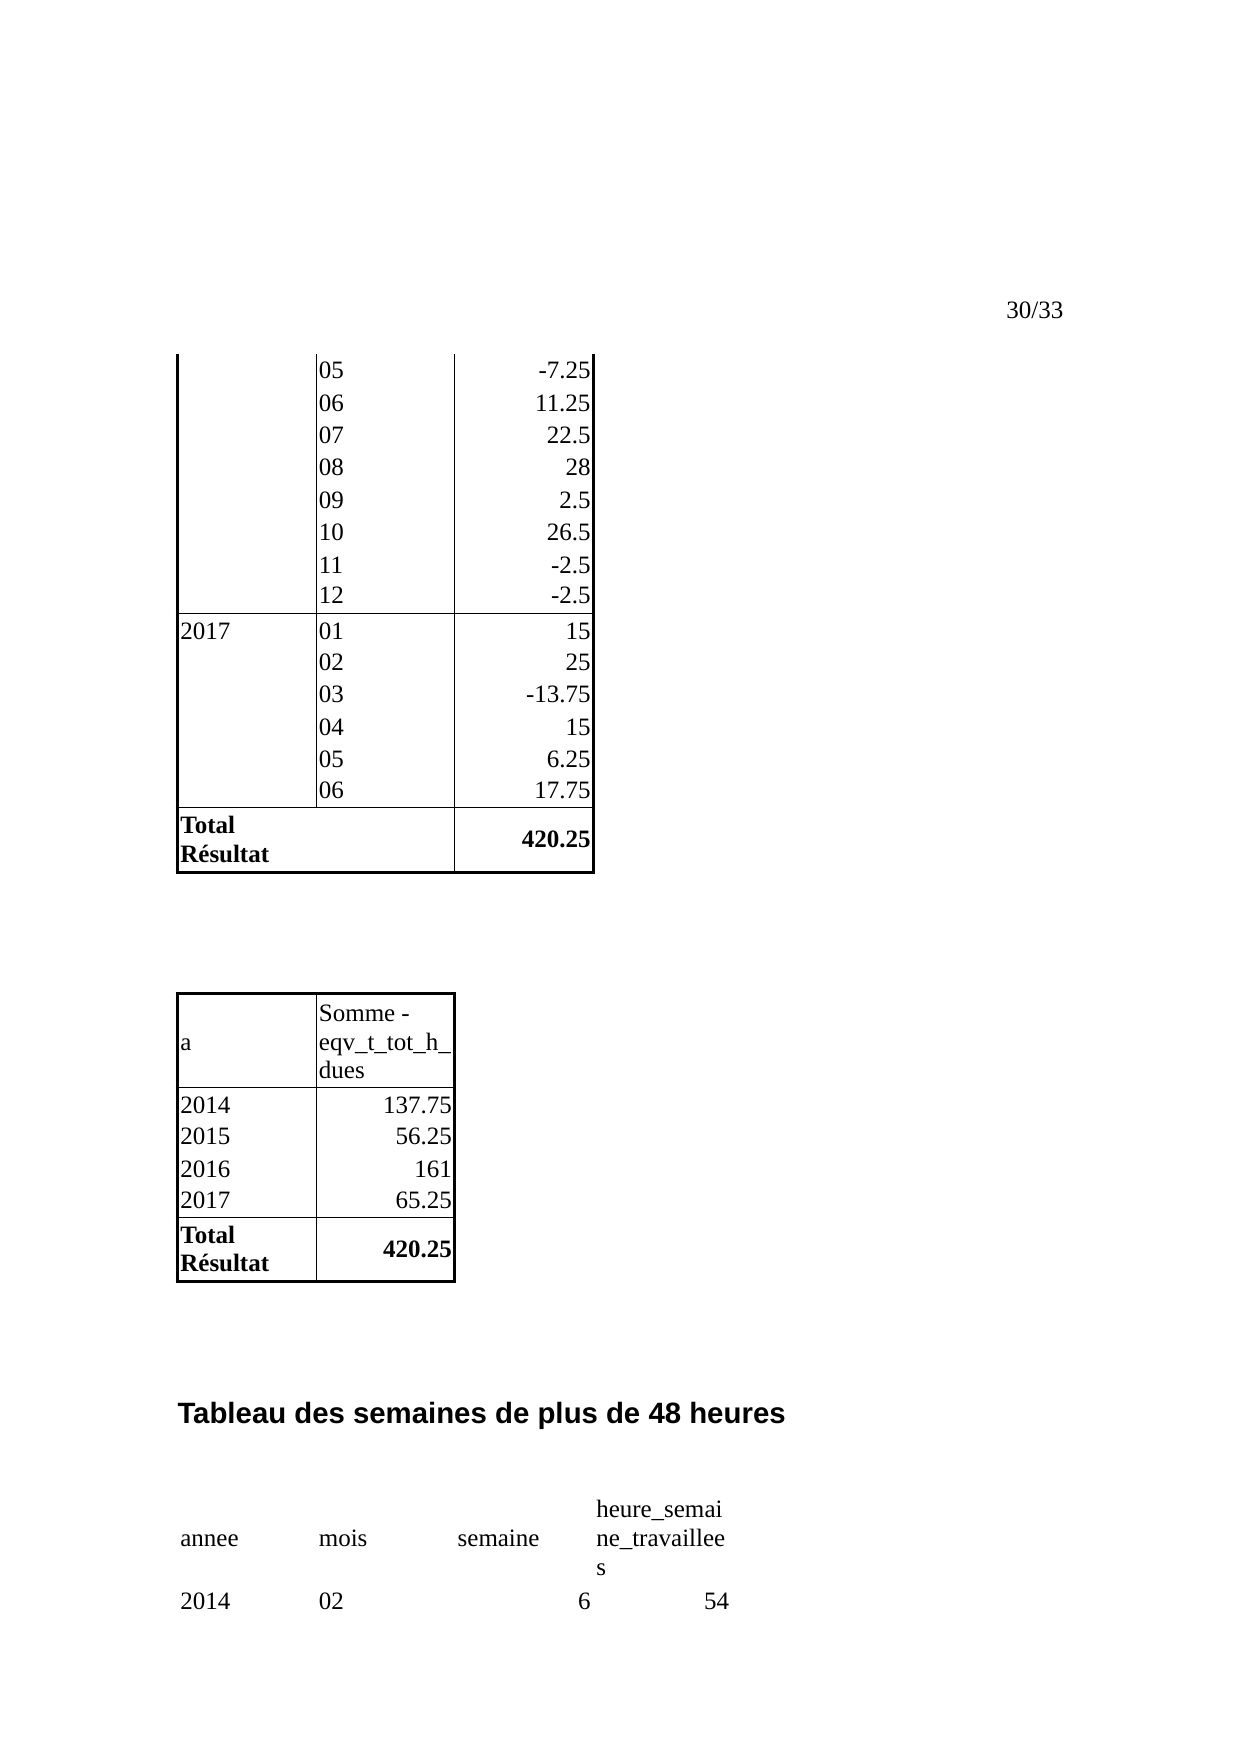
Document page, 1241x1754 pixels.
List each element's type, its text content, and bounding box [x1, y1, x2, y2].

table_cell -7,25 [455, 354, 592, 386]
table_cell 10 [317, 516, 454, 548]
table_cell 28 [455, 451, 592, 483]
table_cell 6 [455, 1584, 593, 1618]
table_cell 137,75 [317, 1088, 453, 1119]
subtitle Tableau des semaines de plus de 48 heures [177, 1396, 1063, 1430]
table_cell 09 [317, 483, 454, 516]
table_header heure_semaine_travaillees [593, 1491, 732, 1583]
table_cell [179, 742, 316, 775]
table_cell 161 [317, 1152, 453, 1184]
table_cell 07 [317, 418, 454, 451]
table_cell 06 [317, 386, 454, 418]
table_cell 2016 [179, 1152, 316, 1184]
table_cell 2015 [179, 1120, 316, 1152]
table_cell [179, 580, 316, 613]
table_cell 22,5 [455, 418, 592, 451]
table_header Somme - eqv_t_tot_h_dues [317, 995, 453, 1087]
table_cell 06 [317, 775, 454, 807]
table_cell Total Résultat [179, 1218, 316, 1280]
table_cell 2017 [179, 614, 316, 645]
table_header a [179, 995, 316, 1087]
table_cell 56,25 [317, 1120, 453, 1152]
table_cell [179, 710, 316, 742]
table_cell 420,25 [317, 1218, 453, 1280]
table_cell [179, 678, 316, 710]
table_cell [179, 354, 316, 386]
table_cell 15 [455, 710, 592, 742]
table_cell 26,5 [455, 516, 592, 548]
table_cell 2014 [177, 1584, 316, 1618]
table_cell 05 [317, 354, 454, 386]
table_cell 2,5 [455, 483, 592, 516]
table_cell -2,5 [455, 548, 592, 580]
table_cell [179, 483, 316, 516]
table_cell [179, 645, 316, 677]
table_cell 04 [317, 710, 454, 742]
table_cell 02 [317, 645, 454, 677]
table_cell [179, 775, 316, 807]
table_cell 15 [455, 614, 592, 645]
table_cell [179, 451, 316, 483]
table_cell [179, 548, 316, 580]
table_cell 6,25 [455, 742, 592, 775]
table_cell 420,25 [455, 808, 592, 871]
table_cell [179, 386, 316, 418]
table_cell 08 [317, 451, 454, 483]
table_header mois [316, 1491, 454, 1583]
table_cell 11 [317, 548, 454, 580]
table_cell [179, 516, 316, 548]
table_cell Total Résultat [179, 808, 316, 871]
table_cell [316, 808, 454, 871]
table_header annee [177, 1491, 316, 1583]
table_cell 03 [317, 678, 454, 710]
table_cell 65,25 [317, 1184, 453, 1217]
table_cell 2014 [179, 1088, 316, 1119]
table_cell 01 [317, 614, 454, 645]
table_cell -13,75 [455, 678, 592, 710]
table_cell -2,5 [455, 580, 592, 613]
table_cell 02 [316, 1584, 454, 1618]
table_cell 11,25 [455, 386, 592, 418]
table_cell 12 [317, 580, 454, 613]
table_cell 17,75 [455, 775, 592, 807]
table_cell 05 [317, 742, 454, 775]
table_cell 54 [593, 1584, 732, 1618]
table_cell 2017 [179, 1184, 316, 1217]
table_header semaine [455, 1491, 593, 1583]
table_cell 25 [455, 645, 592, 677]
table_cell [179, 418, 316, 451]
